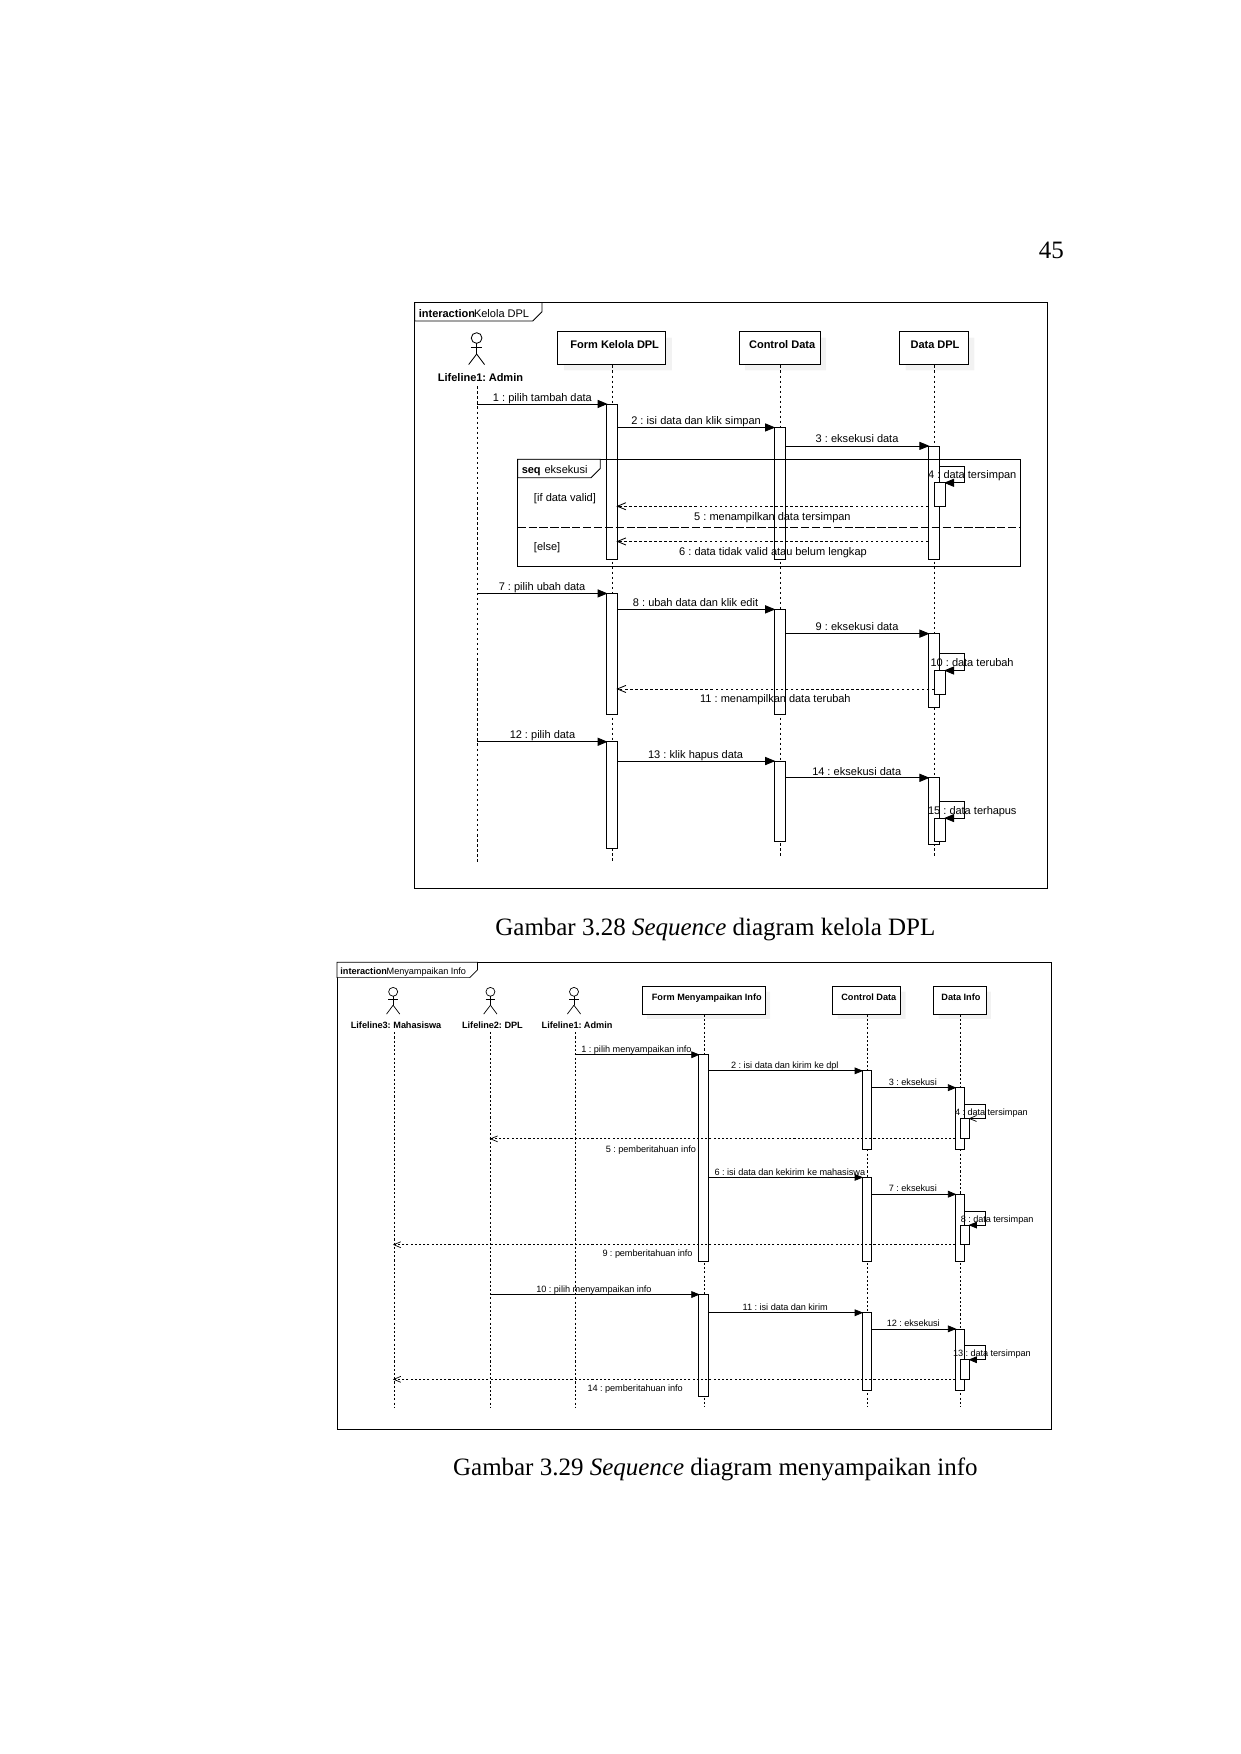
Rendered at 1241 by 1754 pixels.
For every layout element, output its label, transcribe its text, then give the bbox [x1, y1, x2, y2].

text Gambar 3.29 Sequence diagram menyampaikan info [367, 955, 1063, 1480]
text Gambar 3.28 Sequence diagram kelola DPL [367, 294, 1063, 940]
